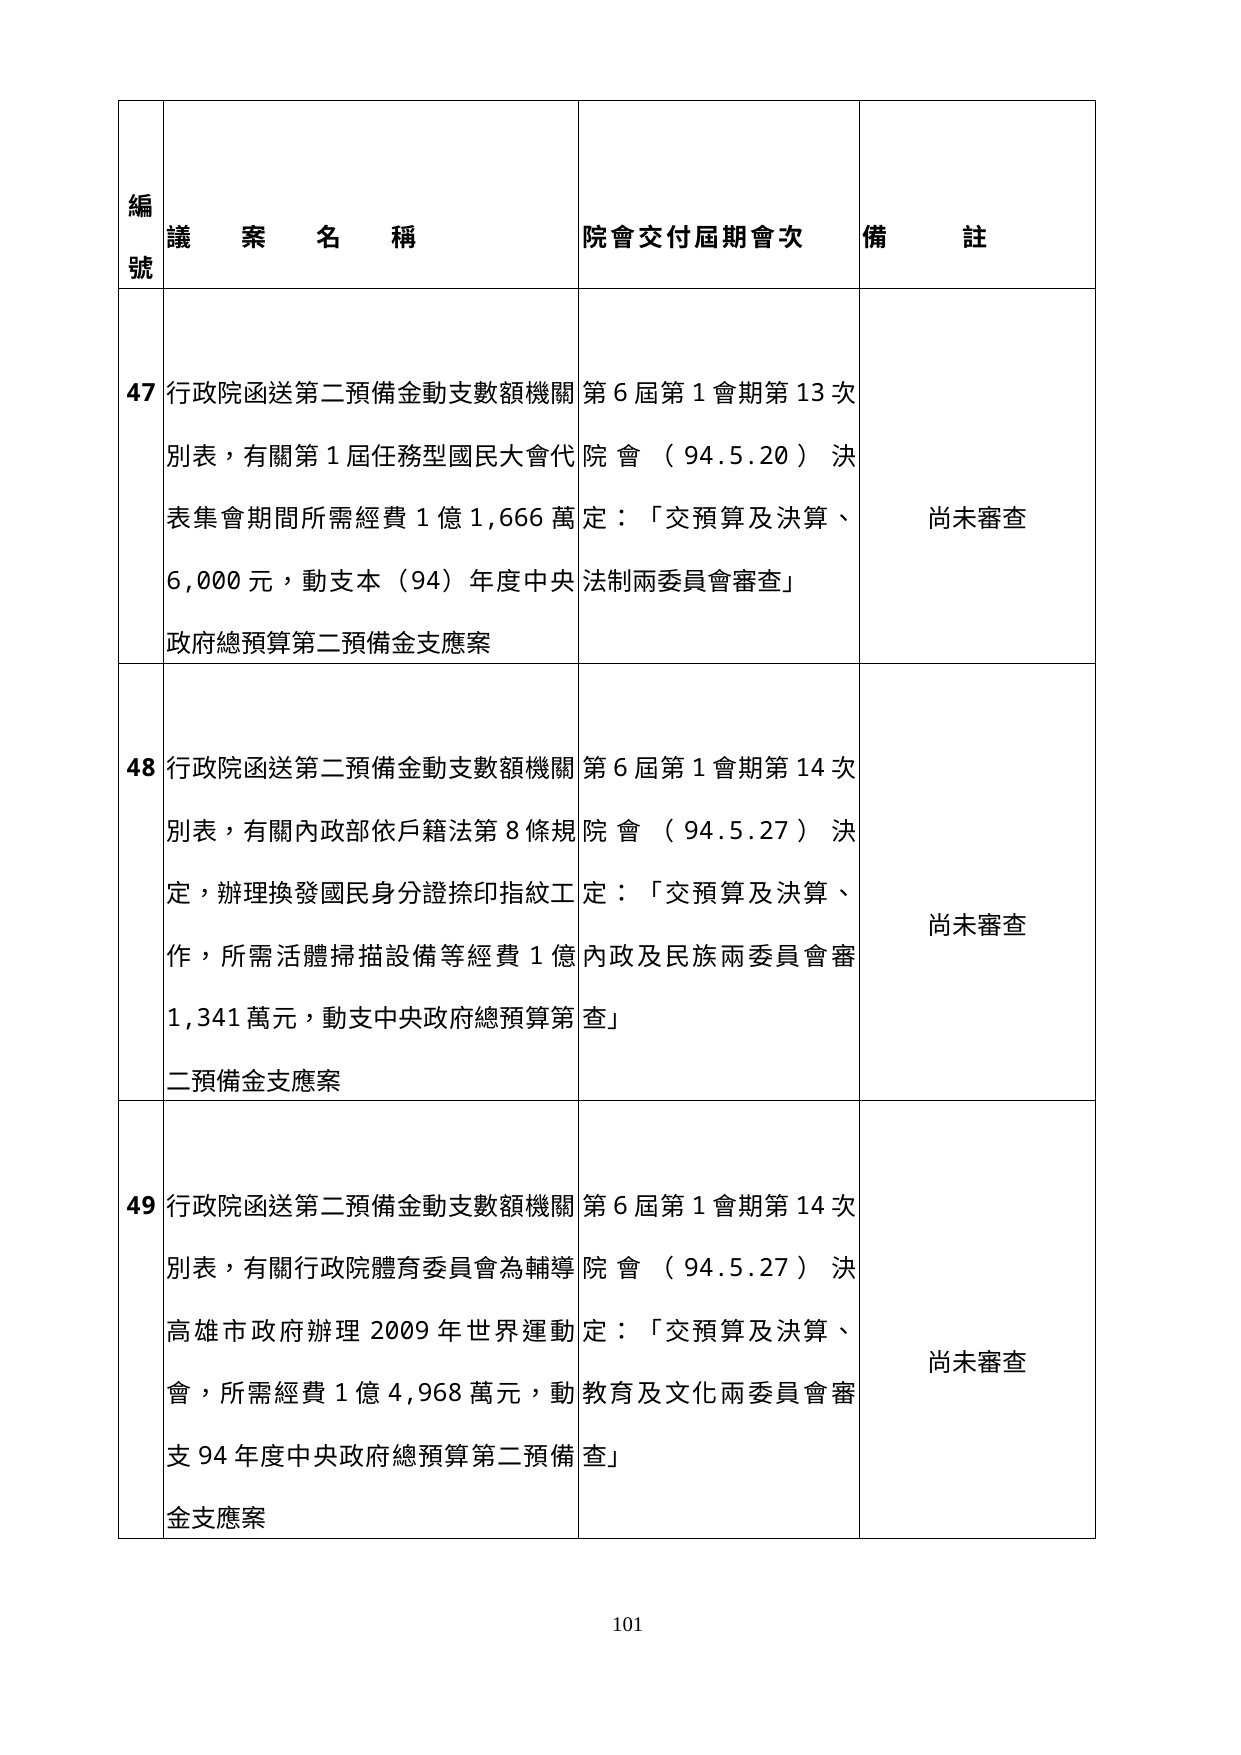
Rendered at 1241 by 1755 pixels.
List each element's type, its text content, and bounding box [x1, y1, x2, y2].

table_header 編號 [119, 101, 163, 288]
table_cell 第6屆第1會期第14次院會（94.5.27）決定：「交預算及決算、教育及文化兩委員會審查」 [579, 1101, 859, 1538]
table_cell [119, 664, 163, 1100]
table_cell 尚未審查 [860, 664, 1095, 1100]
table_header 備 註 [860, 101, 1095, 288]
table_cell 第6屆第1會期第14次院會（94.5.27）決定：「交預算及決算、內政及民族兩委員會審查」 [579, 664, 859, 1100]
table_header 院會交付屆期會次 [579, 101, 859, 288]
table_cell 行政院函送第二預備金動支數額機關別表，有關第1屆任務型國民大會代表集會期間所需經費1億1,666萬6,000元，動支本（94）年度中央政府總預算第二預備金支應案 [164, 289, 578, 663]
table_cell 行政院函送第二預備金動支數額機關別表，有關行政院體育委員會為輔導高雄市政府辦理2009年世界運動會，所需經費1億4,968萬元，動支94年度中央政府總預算第二預備金支應案 [164, 1101, 578, 1538]
table_cell 行政院函送第二預備金動支數額機關別表，有關內政部依戶籍法第8條規定，辦理換發國民身分證捺印指紋工作，所需活體掃描設備等經費1億1,341萬元，動支中央政府總預算第二預備金支應案 [164, 664, 578, 1100]
table_cell 第6屆第1會期第13次院會（94.5.20）決定：「交預算及決算、法制兩委員會審查」 [579, 289, 859, 663]
table_cell [119, 289, 163, 663]
table_header 議 案 名 稱 [164, 101, 578, 288]
table_cell [119, 1101, 163, 1538]
table_cell 尚未審查 [860, 289, 1095, 663]
table_cell 尚未審查 [860, 1101, 1095, 1538]
